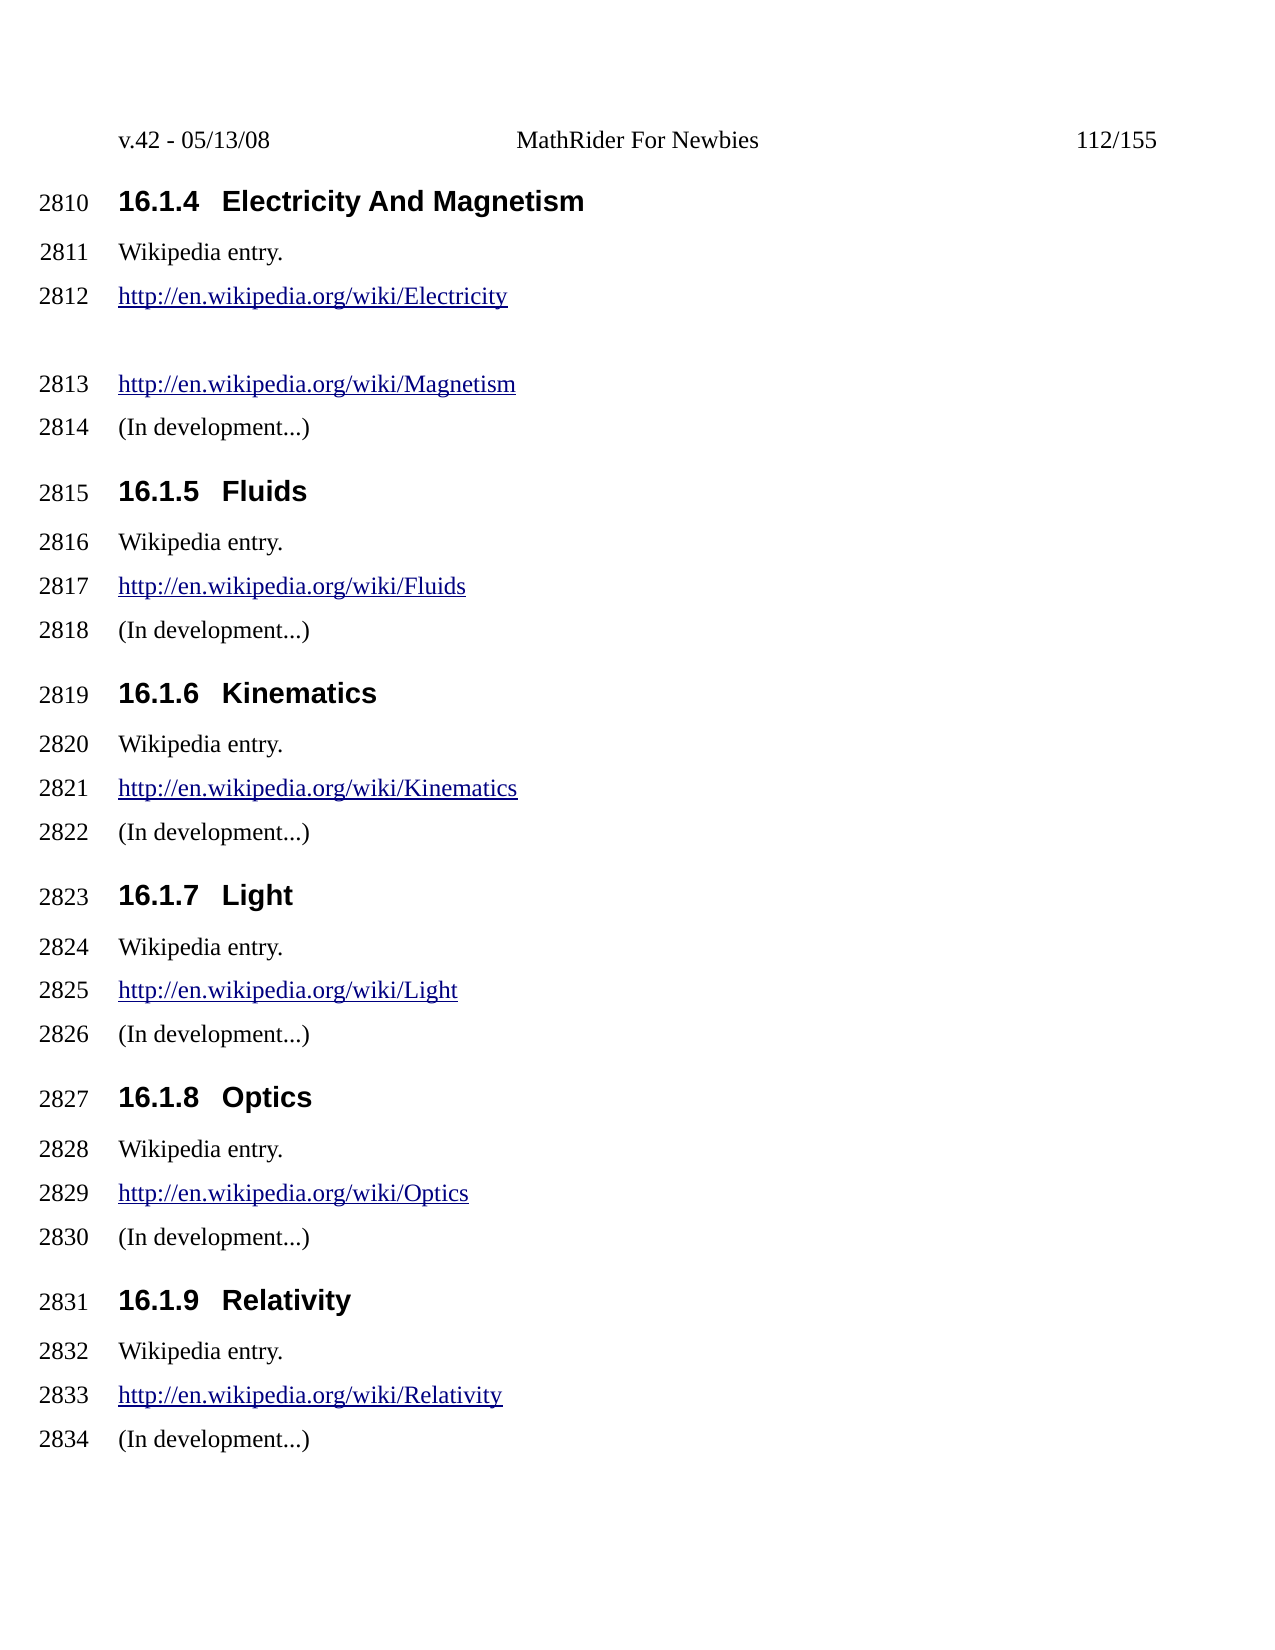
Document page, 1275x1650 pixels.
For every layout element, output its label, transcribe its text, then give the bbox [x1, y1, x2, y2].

text Wikipedia entry. [118, 932, 1157, 961]
text Wikipedia entry. [118, 1336, 1157, 1365]
text http://en.wikipedia.org/wiki/Optics [118, 1178, 1157, 1207]
subtitle Optics [118, 1081, 1157, 1114]
subtitle Kinematics [118, 676, 1157, 709]
subtitle Relativity [118, 1283, 1157, 1316]
text Wikipedia entry. [118, 1134, 1157, 1163]
text Wikipedia entry. [118, 729, 1157, 758]
text http://en.wikipedia.org/wiki/Fluids [118, 571, 1157, 600]
text (In development...) [118, 1019, 1157, 1048]
text http://en.wikipedia.org/wiki/Kinematics [118, 773, 1157, 802]
text (In development...) [118, 1424, 1157, 1453]
text Wikipedia entry. [118, 527, 1157, 556]
text Wikipedia entry. [118, 237, 1157, 266]
subtitle Fluids [118, 474, 1157, 507]
text http://en.wikipedia.org/wiki/Light [118, 976, 1157, 1004]
text http://en.wikipedia.org/wiki/Electricity [118, 281, 1157, 310]
text (In development...) [118, 817, 1157, 846]
subtitle Light [118, 878, 1157, 912]
text http://en.wikipedia.org/wiki/Magnetism [118, 369, 1157, 397]
text (In development...) [118, 1222, 1157, 1250]
text (In development...) [118, 412, 1157, 441]
text http://en.wikipedia.org/wiki/Relativity [118, 1380, 1157, 1409]
text (In development...) [118, 615, 1157, 643]
subtitle Electricity And Magnetism [118, 184, 1157, 217]
